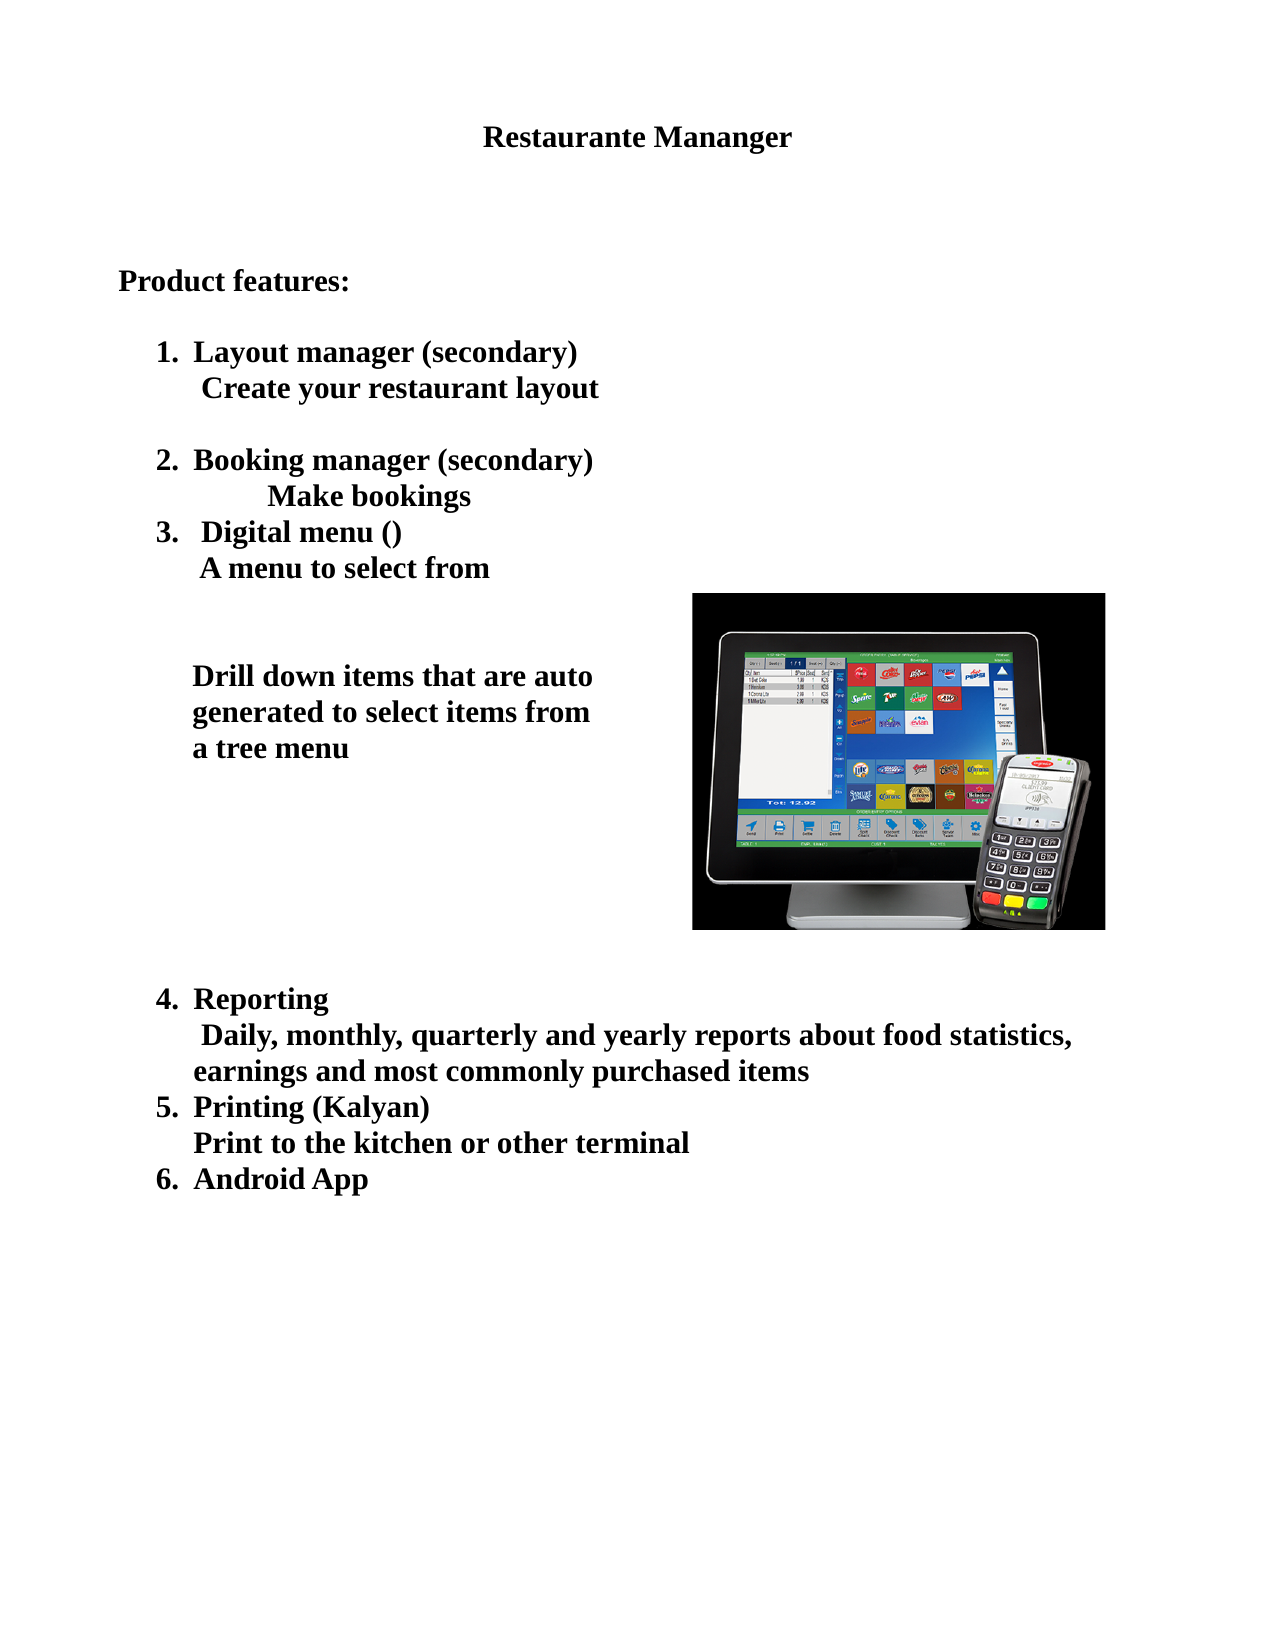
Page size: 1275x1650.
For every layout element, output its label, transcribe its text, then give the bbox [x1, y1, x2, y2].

list Booking manager (secondary) Make bookings [156, 442, 1157, 513]
list Android App [156, 1160, 1157, 1196]
list Daily, monthly, quarterly and yearly reports about food statistics, earnings and most commonly purchased items [156, 1017, 1157, 1088]
list Digital menu () A menu to select from [156, 513, 1157, 585]
text Restaurante Mananger [118, 118, 1157, 154]
text [1106, 657, 1157, 693]
text a tree menu [118, 729, 692, 765]
text Product features: [118, 262, 1157, 298]
list Layout manager (secondary) Create your restaurant layout [156, 334, 1157, 406]
text Drill down items that are auto [118, 657, 692, 693]
text generated to select items from [118, 693, 692, 729]
list Printing (Kalyan) Print to the kitchen or other terminal [156, 1088, 1157, 1160]
picture [692, 593, 1106, 930]
list Reporting [156, 981, 1157, 1017]
text [1106, 693, 1157, 729]
text [1106, 729, 1157, 765]
